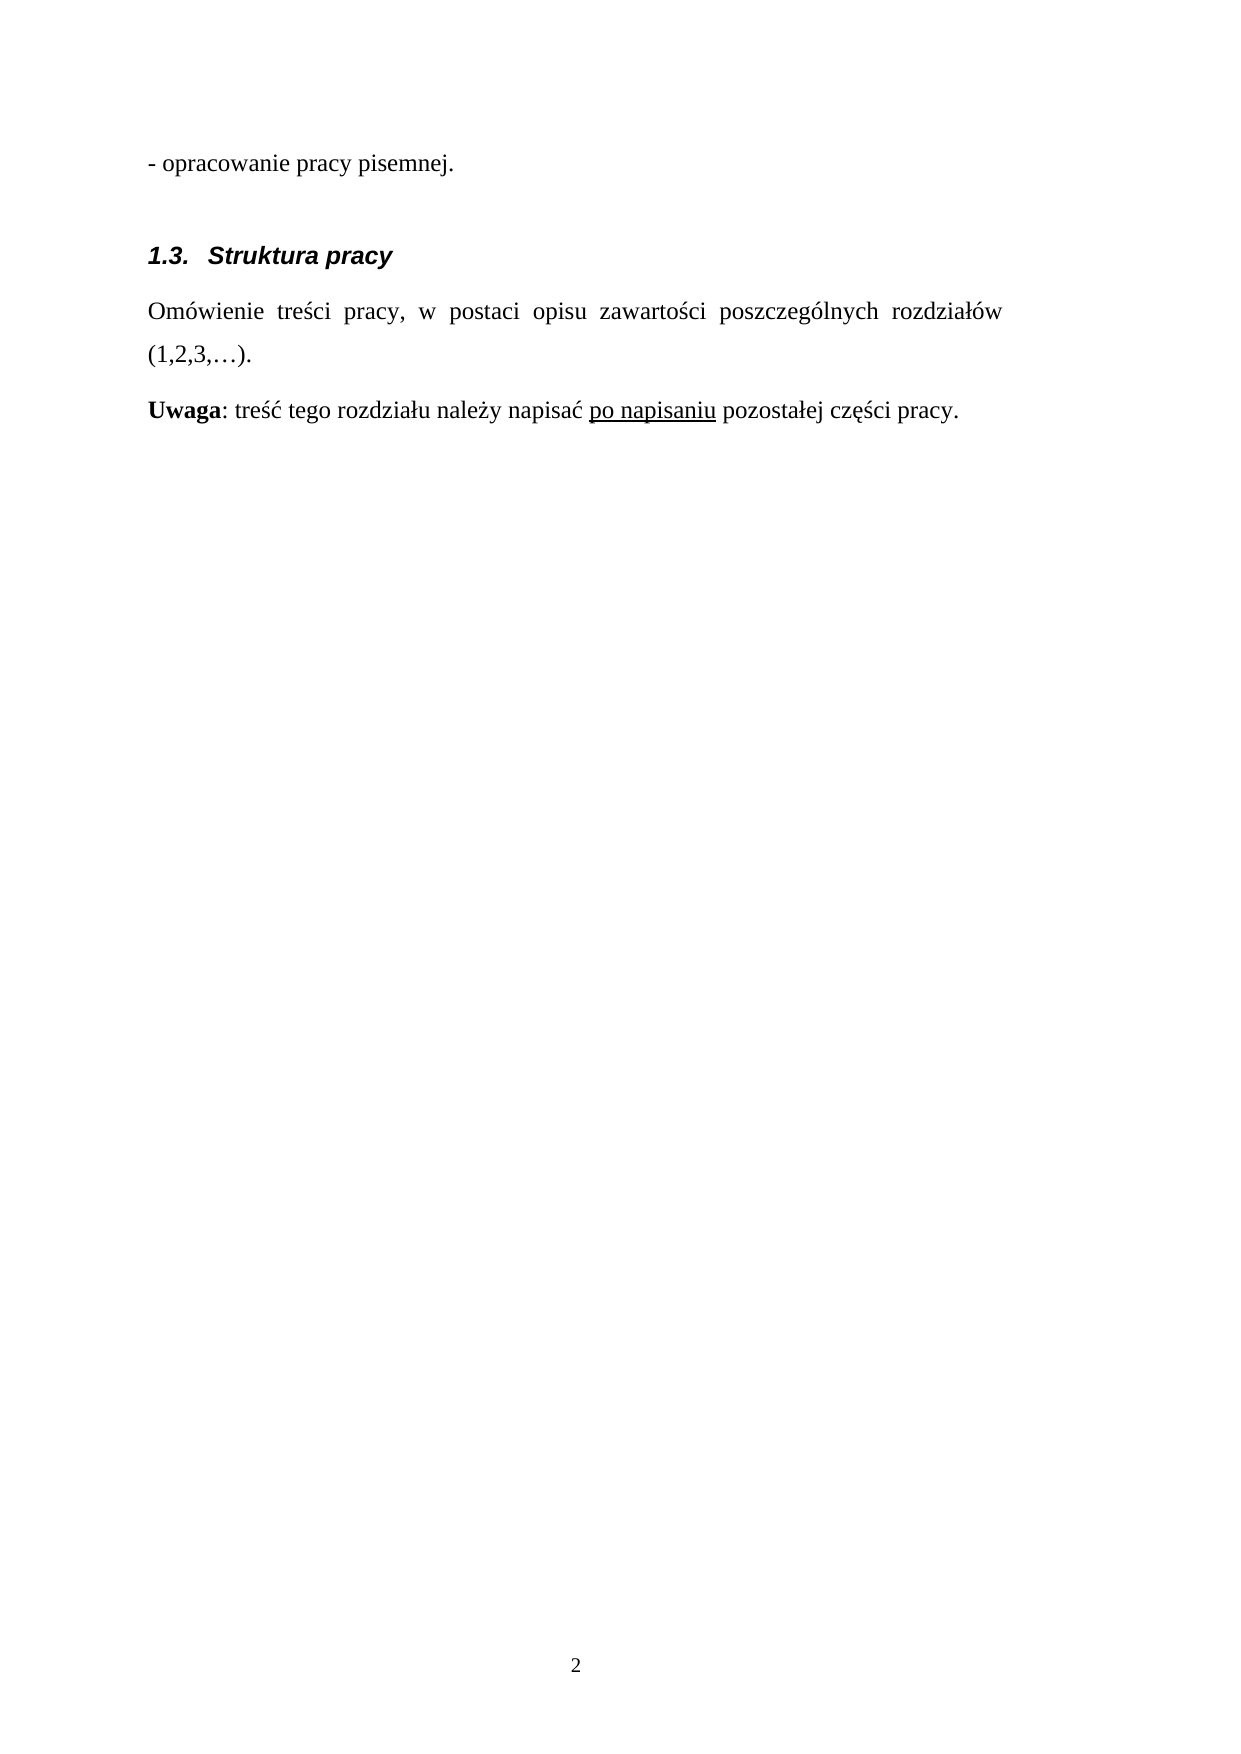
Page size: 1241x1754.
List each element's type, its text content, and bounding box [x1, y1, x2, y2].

text Omówienie treści pracy, w postaci opisu zawartości poszczególnych rozdziałów (1,2,3,…). [148, 296, 1004, 368]
text Uwaga: treść tego rozdziału należy napisać po napisaniu pozostałej części pracy. [148, 395, 1004, 424]
subtitle Struktura pracy [148, 241, 1004, 269]
text - opracowanie pracy pisemnej. [148, 148, 1004, 176]
